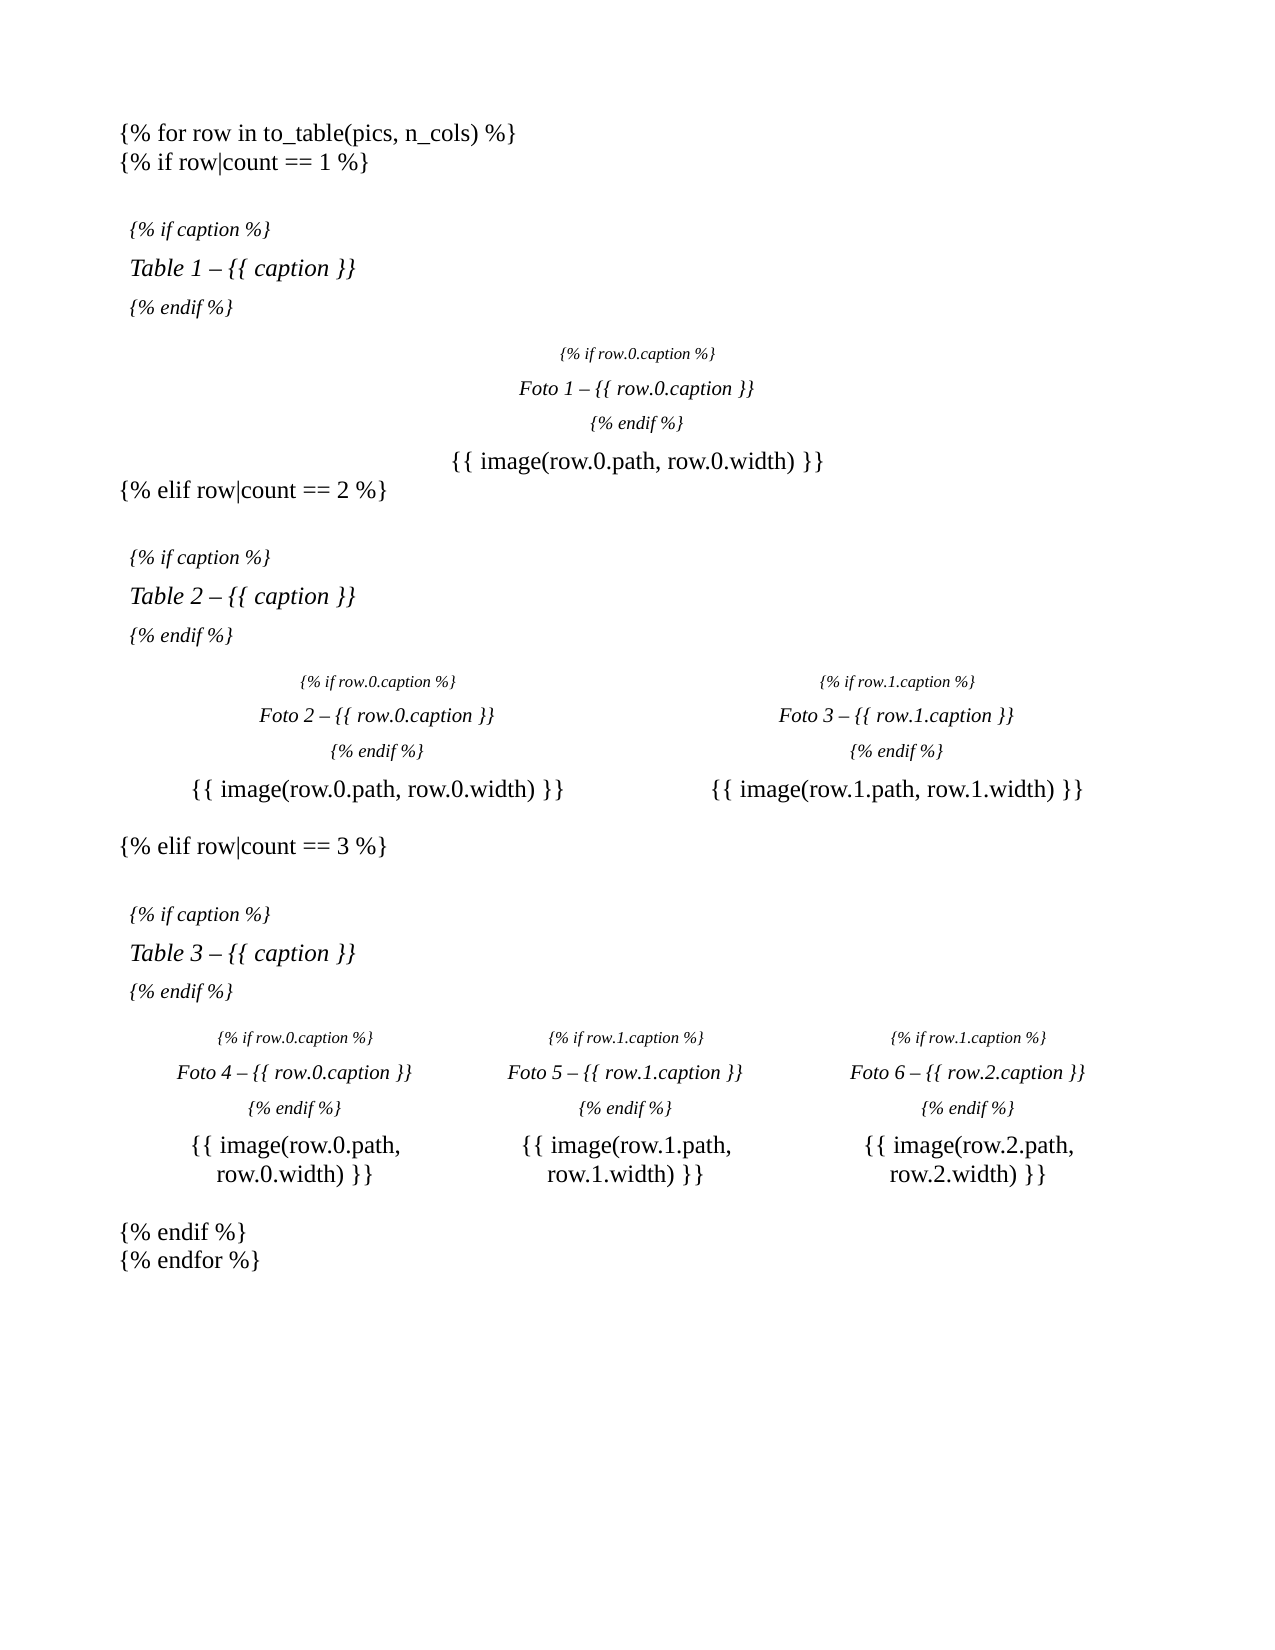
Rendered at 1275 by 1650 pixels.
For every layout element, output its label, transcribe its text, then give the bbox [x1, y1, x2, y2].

table_cell {% if row.0.caption %} Foto 2 – {{ row.0.caption }} {% endif %} {{ image(row.0.path, row.0.width) }} [118, 659, 637, 803]
table_cell {% if row.1.caption %} Foto 5 – {{ row.1.caption }} {% endif %} {{ image(row.1.path, row.1.width) }} [472, 1016, 779, 1188]
table_header {% if caption %} Table 1 – {{ caption }} {% endif %} [118, 204, 1157, 331]
table_header {% if caption %} Table 3 – {{ caption }} {% endif %} [118, 889, 1157, 1016]
text {% if row|count == 1 %} [118, 147, 1157, 176]
text {% elif row|count == 3 %} [118, 831, 1157, 860]
text {% endfor %} [118, 1246, 1157, 1274]
text {% for row in to_table(pics, n_cols) %} [118, 118, 1157, 147]
text {% endif %} [118, 1217, 1157, 1246]
table_cell {% if row.1.caption %} Foto 6 – {{ row.2.caption }} {% endif %} {{ image(row.2.path, row.2.width) }} [780, 1016, 1157, 1188]
table_cell {% if row.0.caption %} Foto 4 – {{ row.0.caption }} {% endif %} {{ image(row.0.path, row.0.width) }} [118, 1016, 472, 1188]
text {% elif row|count == 2 %} [118, 475, 1157, 503]
table_header {% if caption %} Table 2 – {{ caption }} {% endif %} [118, 532, 1157, 659]
table_cell {% if row.1.caption %} Foto 3 – {{ row.1.caption }} {% endif %} {{ image(row.1.path, row.1.width) }} [638, 659, 1157, 803]
table_cell {% if row.0.caption %} Foto 1 – {{ row.0.caption }} {% endif %} {{ image(row.0.path, row.0.width) }} [118, 331, 1157, 475]
